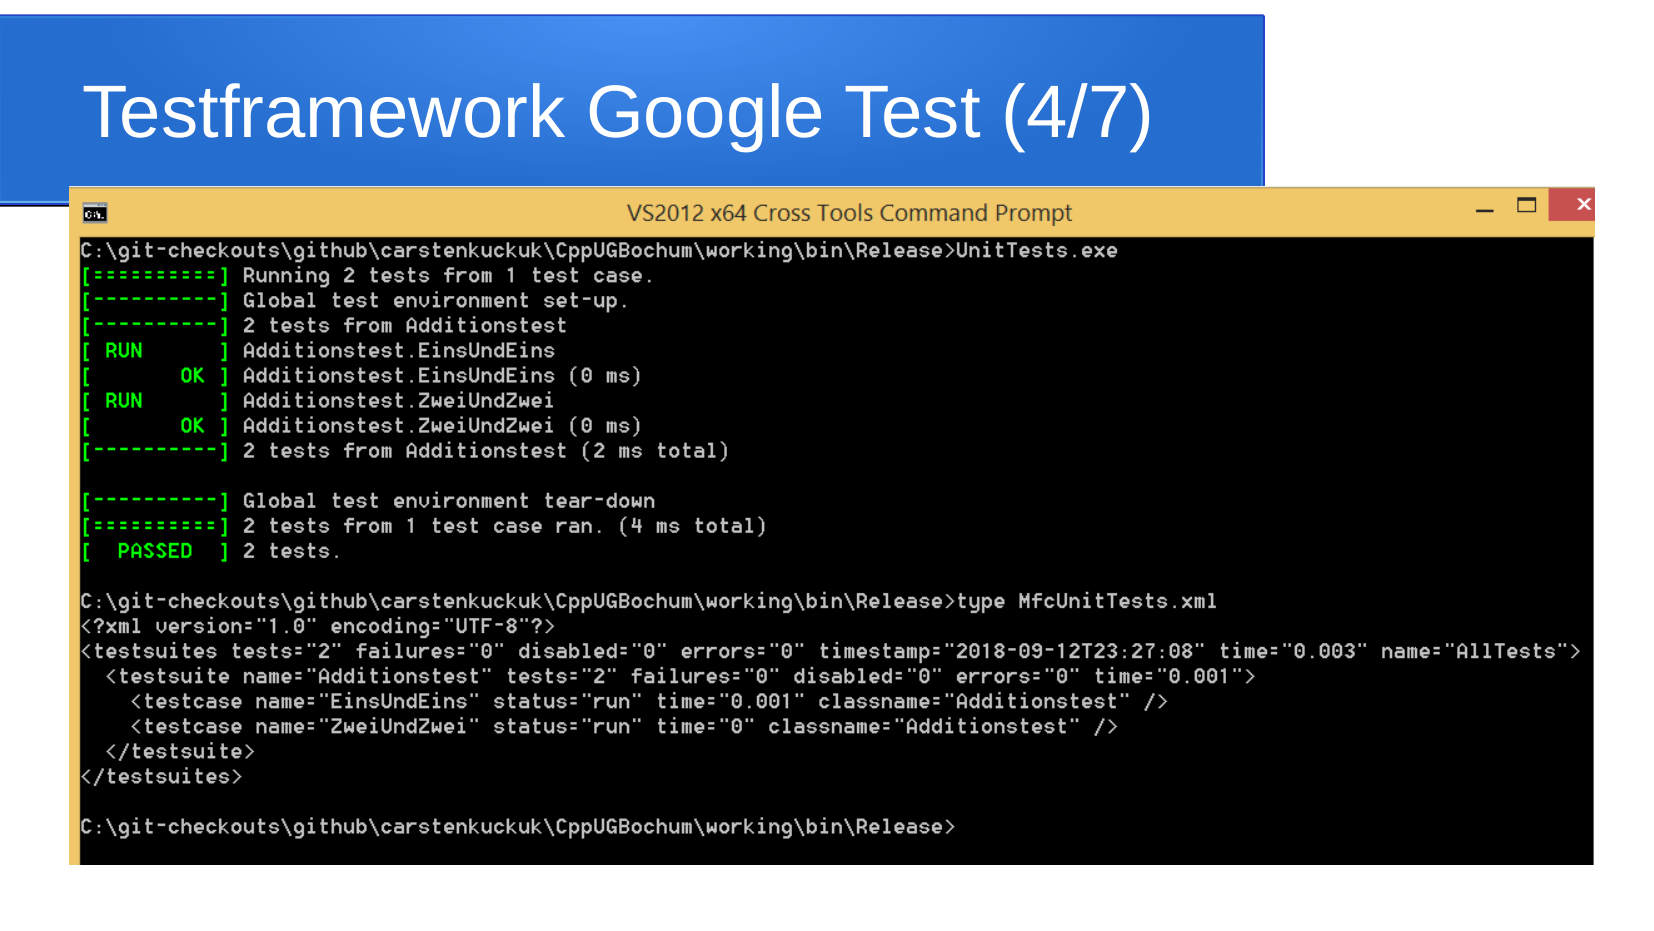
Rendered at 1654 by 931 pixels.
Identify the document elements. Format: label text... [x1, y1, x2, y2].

picture [69, 186, 1595, 865]
title Testframework Google Test (4/7) [82, 35, 1235, 186]
